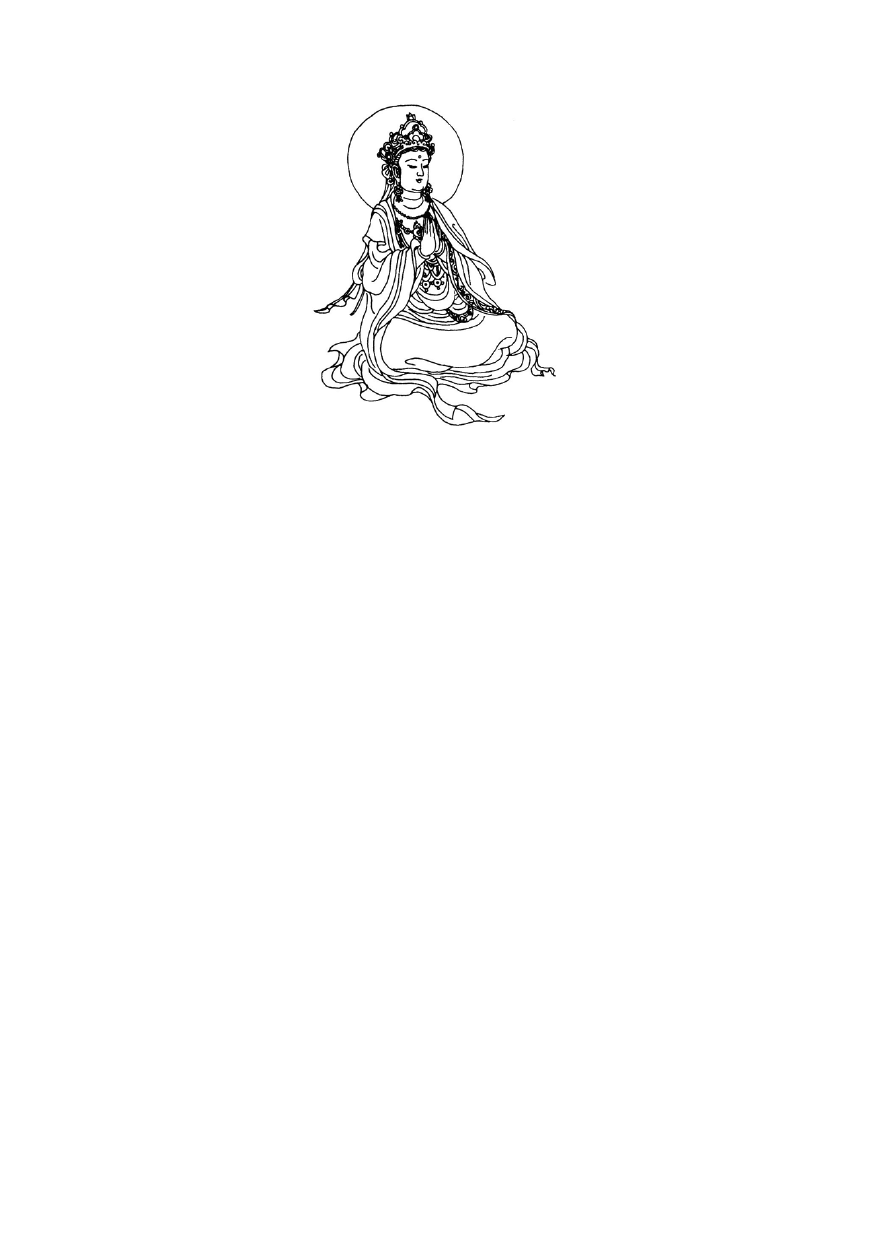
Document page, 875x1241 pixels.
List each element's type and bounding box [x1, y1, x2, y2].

picture [302, 97, 573, 435]
